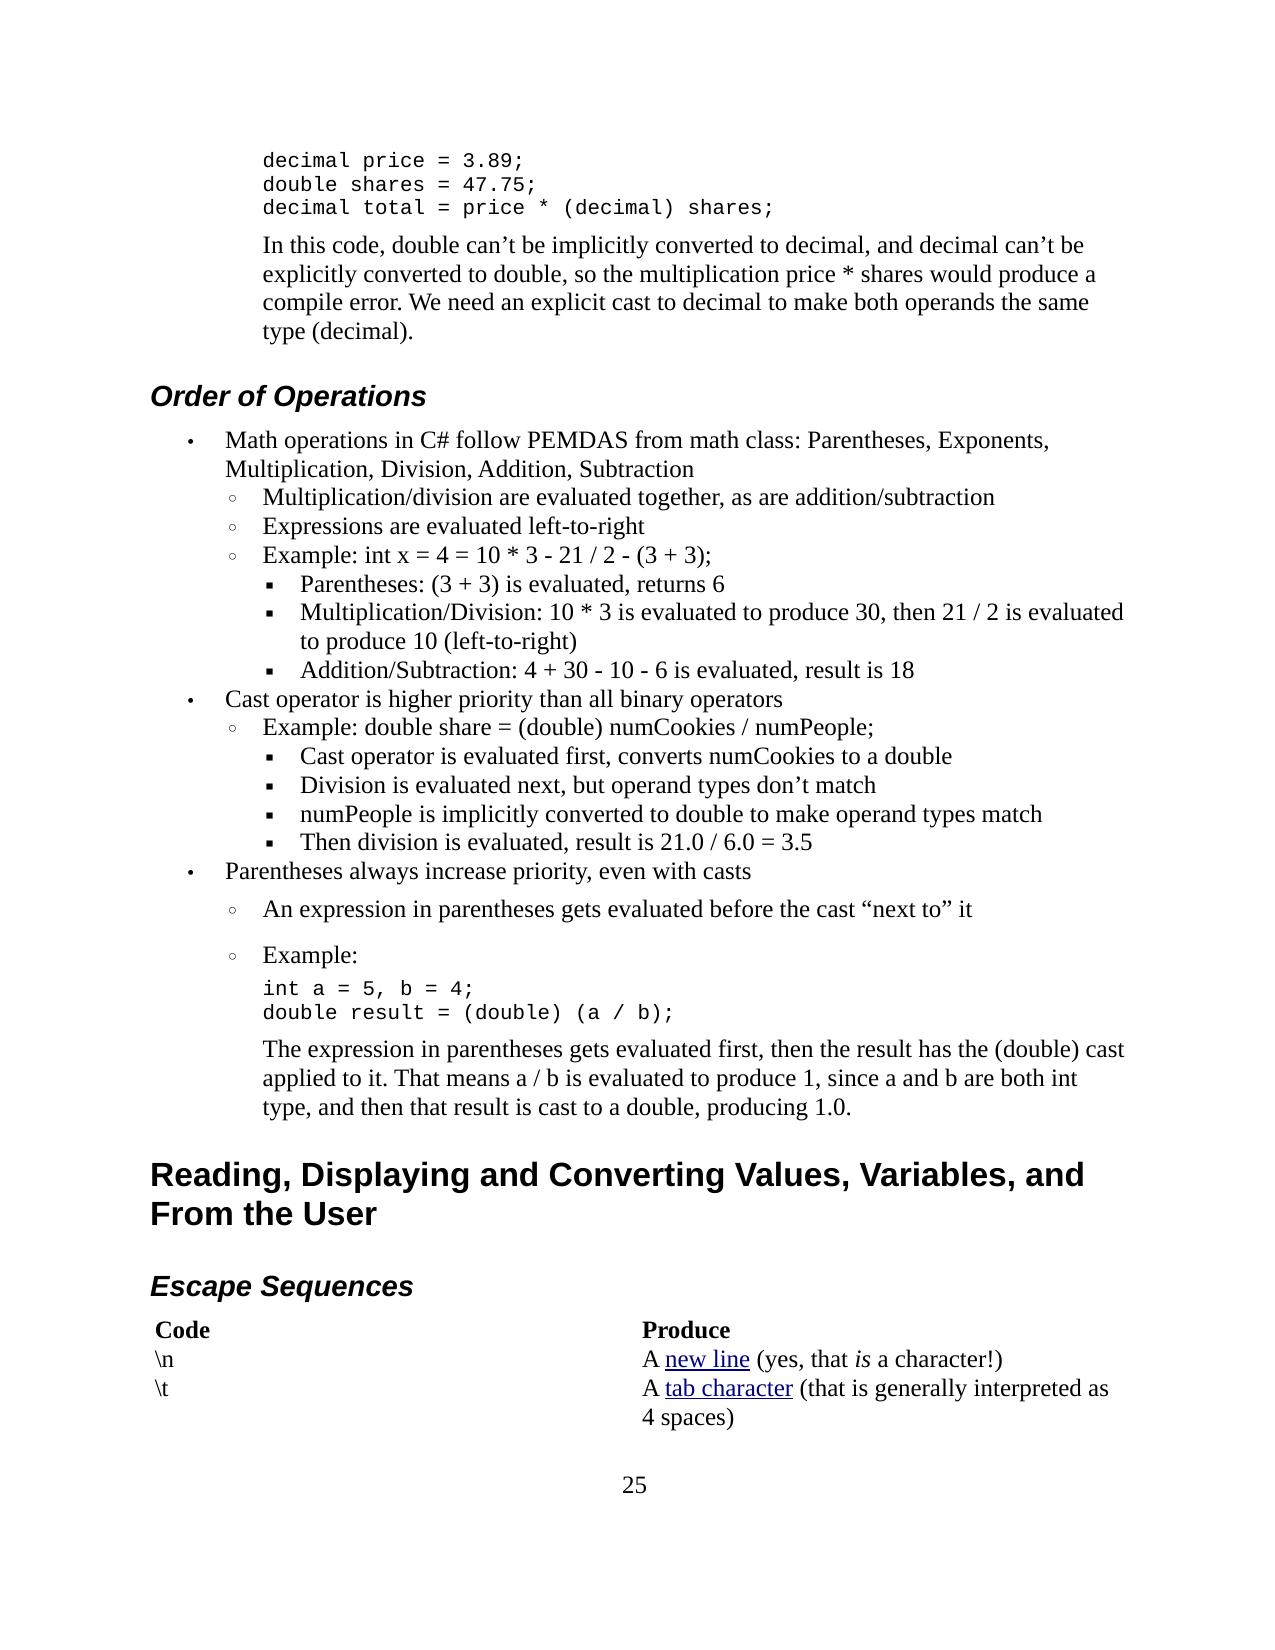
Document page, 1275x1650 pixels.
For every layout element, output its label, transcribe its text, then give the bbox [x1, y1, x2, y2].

list Then division is evaluated, result is 21.0 / 6.0 = 3.5 [262, 827, 1125, 856]
list Parentheses always increase priority, even with casts [187, 856, 1125, 885]
list decimal price = 3.89; [225, 150, 1125, 174]
list Example: int x = 4 = 10 * 3 - 21 / 2 - (3 + 3); [225, 540, 1125, 569]
list The expression in parentheses gets evaluated first, then the result has the (double) cast applied to it. That means a / b is evaluated to produce 1, since a and b are both int type, and then that result is cast to a double, producing 1.0. [225, 1034, 1125, 1121]
table_cell \t [150, 1373, 637, 1431]
list double result = (double) (a / b); [225, 1002, 1125, 1026]
subtitle Reading, Displaying and Converting Values, Variables, and From the User [150, 1155, 1125, 1232]
list double shares = 47.75; [225, 174, 1125, 197]
list decimal total = price * (decimal) shares; [225, 197, 1125, 221]
subtitle Escape Sequences [150, 1269, 1125, 1303]
table_cell \n [150, 1344, 637, 1373]
list numPeople is implicitly converted to double to make operand types match [262, 799, 1125, 827]
list Multiplication/division are evaluated together, as are addition/subtraction [225, 482, 1125, 511]
list int a = 5, b = 4; [225, 978, 1125, 1002]
list Cast operator is higher priority than all binary operators [187, 684, 1125, 712]
list Expressions are evaluated left-to-right [225, 511, 1125, 540]
table_cell A tab character (that is generally interpreted as 4 spaces) [638, 1373, 1125, 1431]
table_header Produce [638, 1316, 1125, 1344]
list Parentheses: (3 + 3) is evaluated, returns 6 [262, 569, 1125, 597]
table_cell A new line (yes, that is a character!) [638, 1344, 1125, 1373]
list An expression in parentheses gets evaluated before the cast “next to” it [225, 894, 1125, 923]
list Math operations in C# follow PEMDAS from math class: Parentheses, Exponents, Multiplication, Division, Addition, Subtraction [187, 425, 1125, 482]
subtitle Order of Operations [150, 379, 1125, 412]
list Addition/Subtraction: 4 + 30 - 10 - 6 is evaluated, result is 18 [262, 655, 1125, 684]
list Example: double share = (double) numCookies / numPeople; [225, 712, 1125, 741]
list Cast operator is evaluated first, converts numCookies to a double [262, 741, 1125, 770]
list Multiplication/Division: 10 * 3 is evaluated to produce 30, then 21 / 2 is evaluated to produce 10 (left-to-right) [262, 597, 1125, 655]
table_header Code [150, 1316, 637, 1344]
list Division is evaluated next, but operand types don’t match [262, 770, 1125, 799]
list Example: [225, 941, 1125, 969]
list In this code, double can’t be implicitly converted to decimal, and decimal can’t be explicitly converted to double, so the multiplication price * shares would produce a compile error. We need an explicit cast to decimal to make both operands the same type (decimal). [225, 230, 1125, 345]
